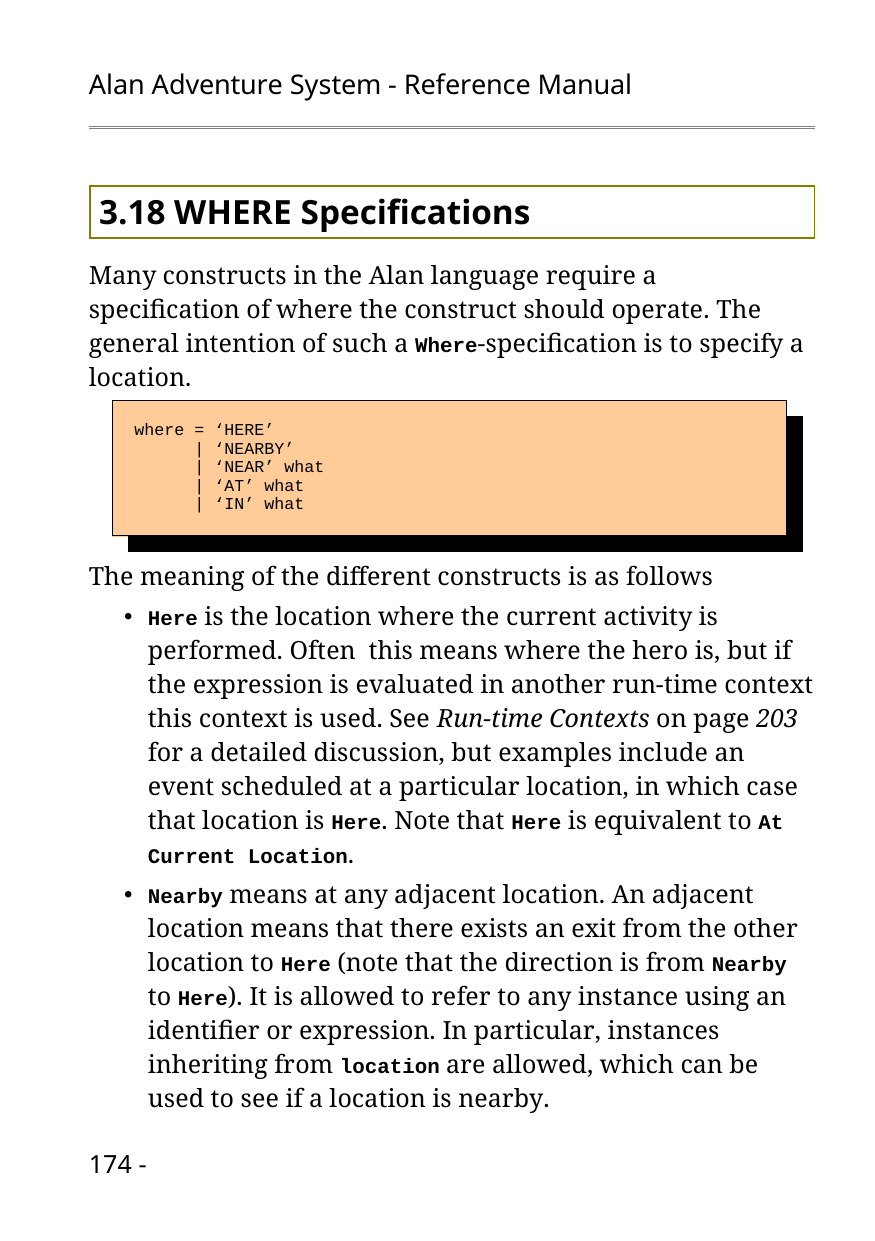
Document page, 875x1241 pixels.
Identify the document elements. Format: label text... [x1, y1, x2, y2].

subtitle WHERE Specifications [91, 187, 814, 237]
text The meaning of the different constructs is as follows [88, 559, 815, 593]
text where = ‘HERE’ | ‘NEARBY’ | ‘NEAR’ what | ‘AT’ what | ‘IN’ what [113, 401, 786, 535]
list Nearby means at any adjacent location. An adjacent location means that there exists an exit from the other location to Here (note that the direction is from Nearby to Here). It is allowed to refer to any instance using an identifier or expression. In particular, instances inheriting from location are allowed, which can be used to see if a location is nearby. [124, 877, 815, 1115]
list Here is the location where the current activity is performed. Often this means where the hero is, but if the expression is evalu­ated in another run-time context this context is used. See Run-time Contexts on page 162 for a detailed discussion, but examples include an event scheduled at a particular location, in which case that location is Here. Note that Here is equivalent to At Current Location. [124, 599, 815, 871]
text Many constructs in the Alan language require a specification of where the construct should operate. The general intention of such a Where-specification is to specify a location. [88, 258, 815, 394]
